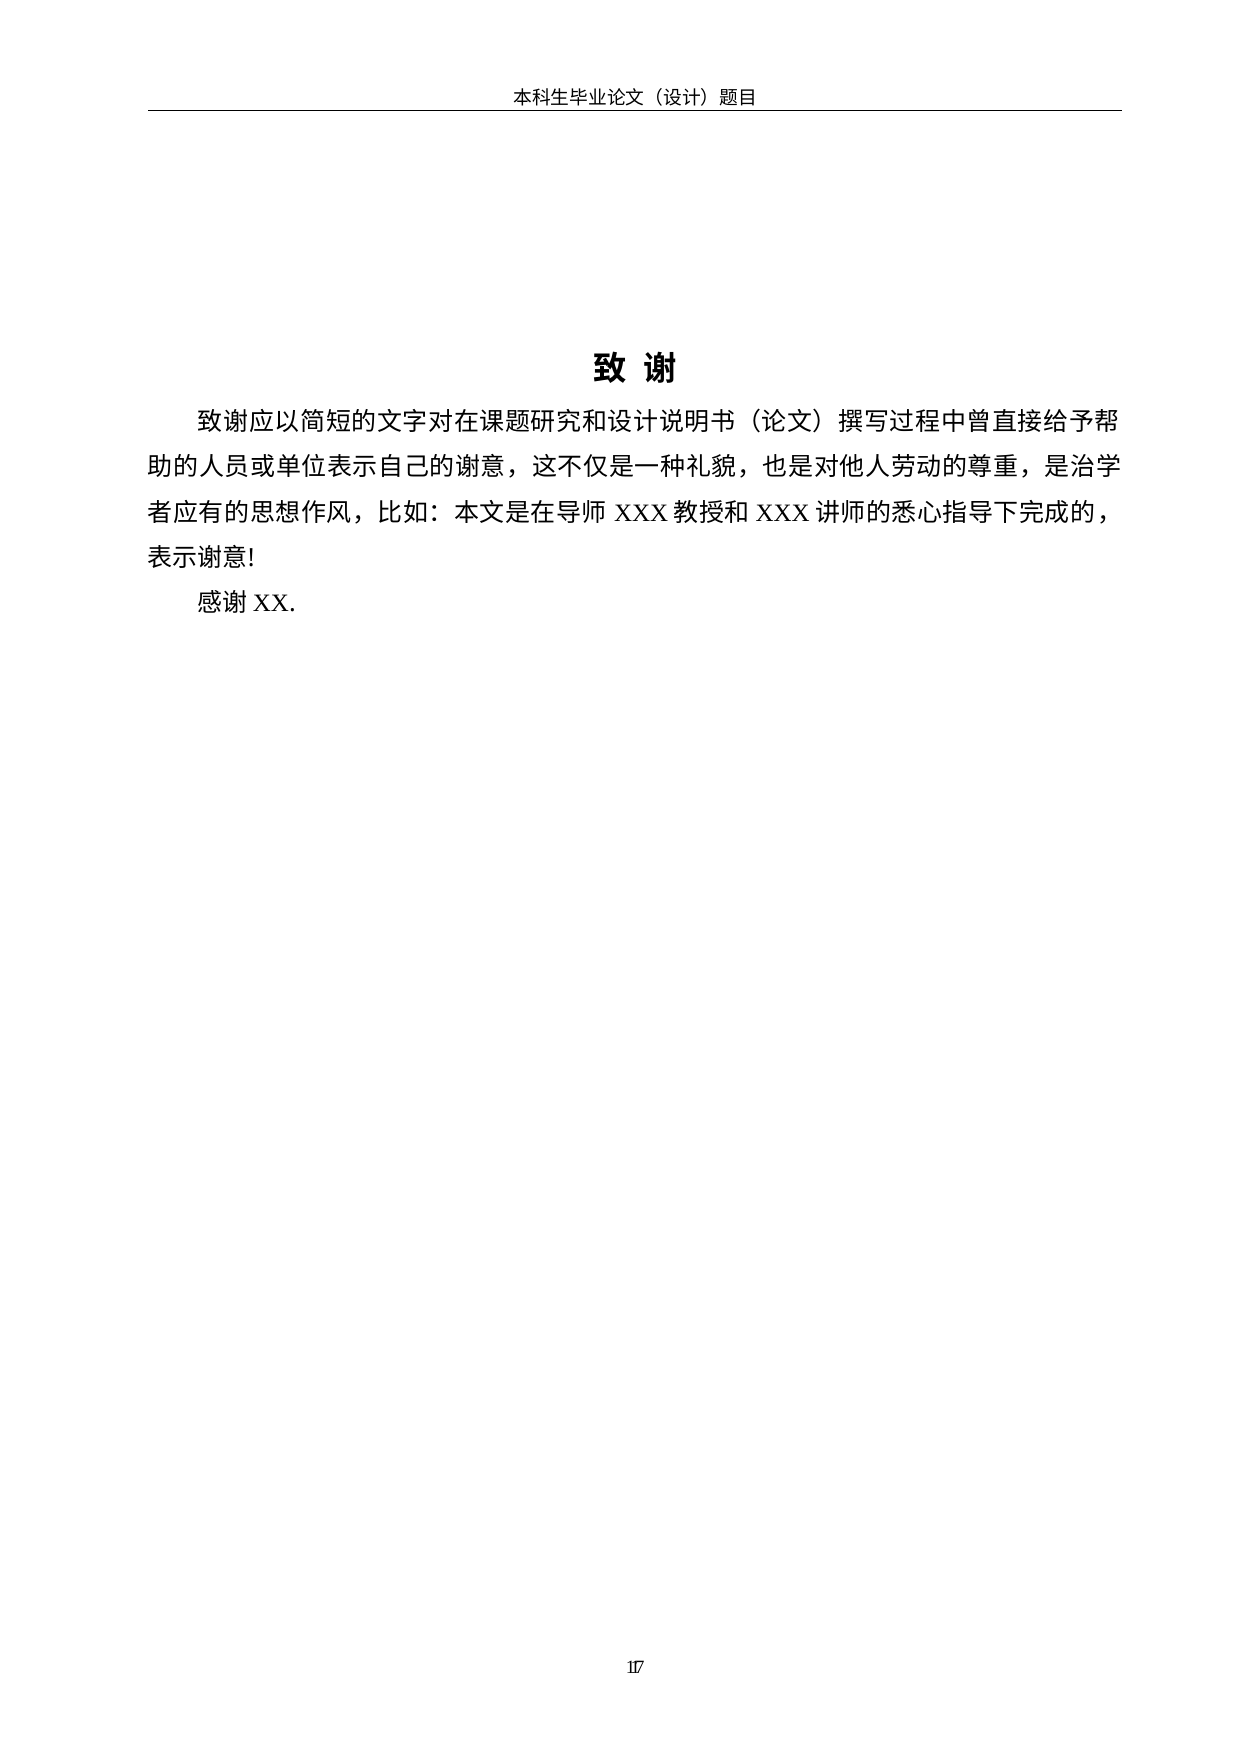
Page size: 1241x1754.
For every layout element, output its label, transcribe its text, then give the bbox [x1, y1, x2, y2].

text 感谢XX. [148, 583, 1122, 619]
text 致 谢 [148, 341, 1122, 389]
text 致谢应以简短的文字对在课题研究和设计说明书（论文）撰写过程中曾直接给予帮助的人员或单位表示自己的谢意，这不仅是一种礼貌，也是对他人劳动的尊重，是治学者应有的思想作风，比如：本文是在导师XXX教授和XXX讲师的悉心指导下完成的，表示谢意! [148, 401, 1122, 574]
